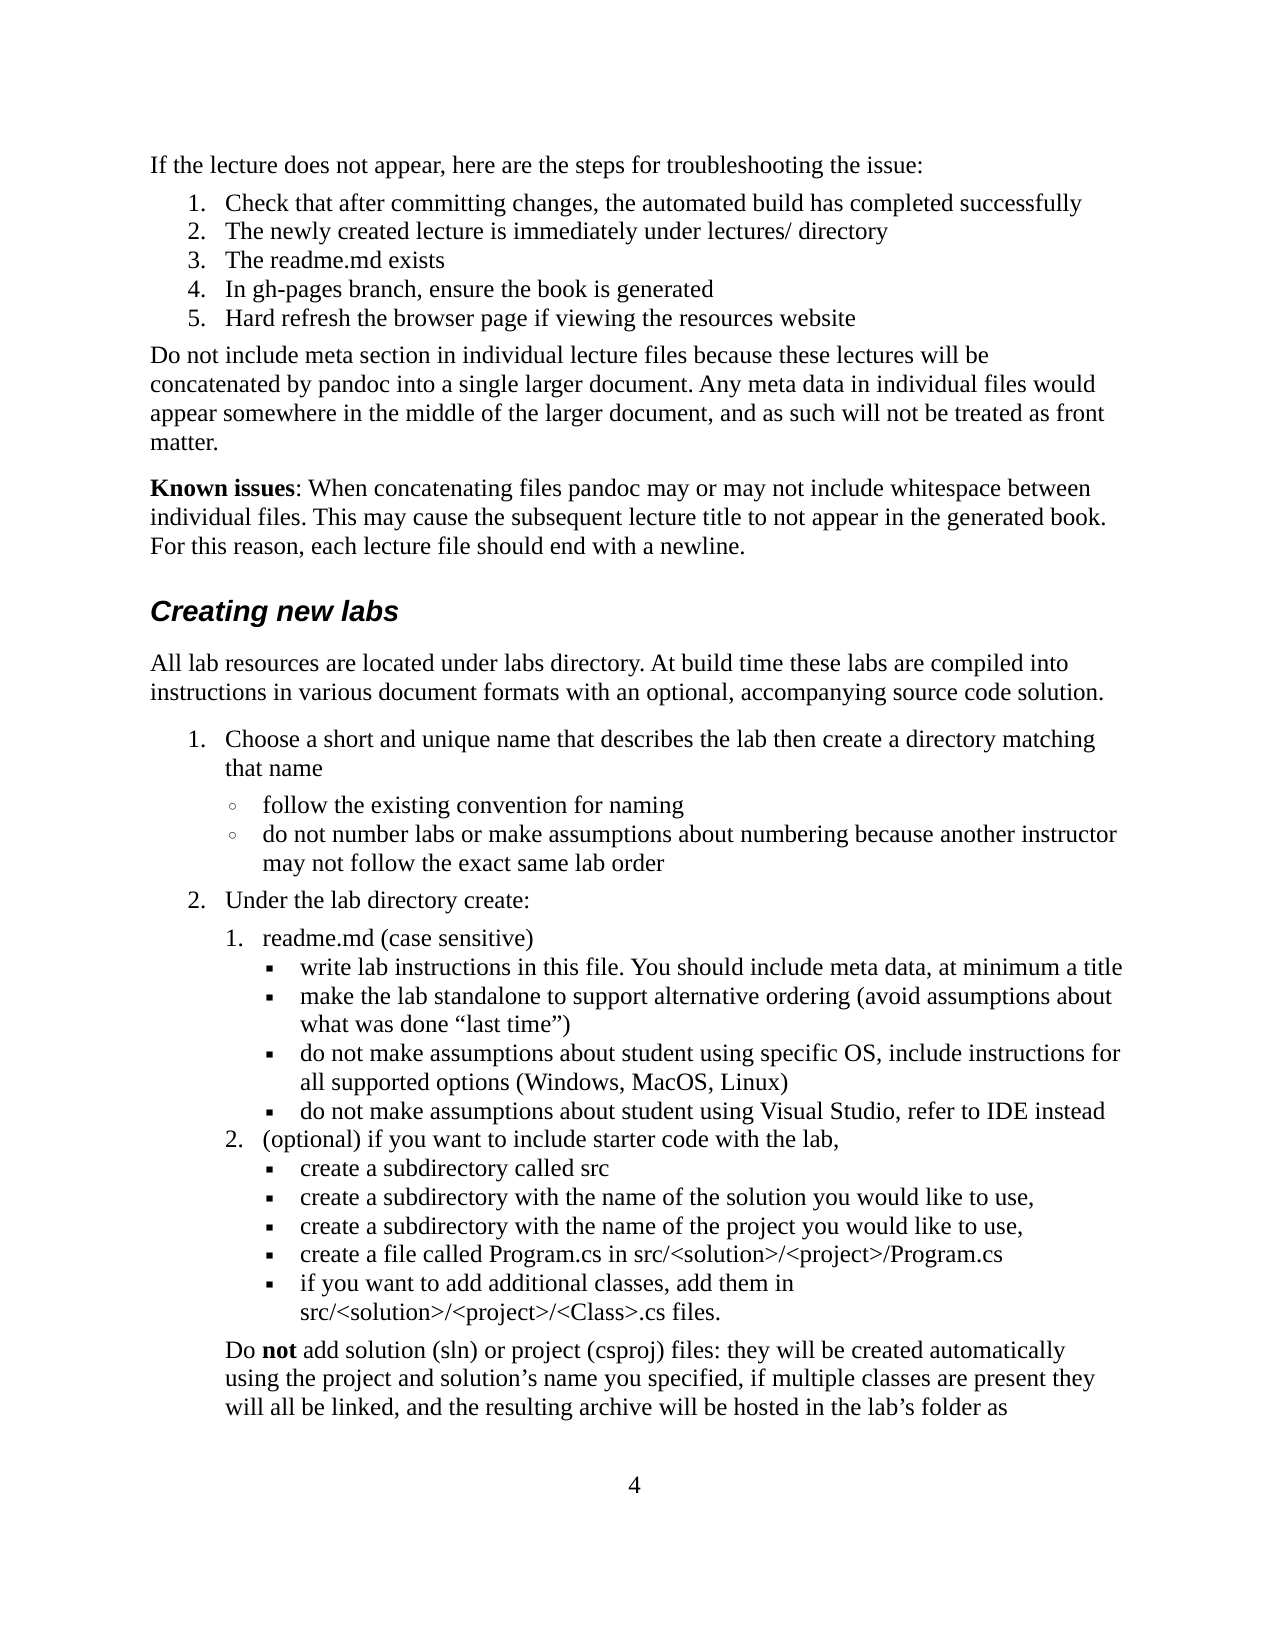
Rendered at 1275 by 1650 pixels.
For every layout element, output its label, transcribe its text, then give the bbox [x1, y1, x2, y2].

list The readme.md exists [187, 245, 1125, 274]
list write lab instructions in this file. You should include meta data, at minimum a title [262, 952, 1125, 981]
list follow the existing convention for naming [225, 790, 1125, 819]
list do not number labs or make assumptions about numbering because another instructor may not follow the exact same lab order [225, 819, 1125, 877]
list Hard refresh the browser page if viewing the resources website [187, 303, 1125, 331]
text All lab resources are located under labs directory. At build time these labs are compiled into instructions in various document formats with an optional, accompanying source code solution. [150, 648, 1125, 706]
list do not make assumptions about student using Visual Studio, refer to IDE instead [262, 1096, 1125, 1124]
list Check that after committing changes, the automated build has completed successfully [187, 188, 1125, 216]
list Under the lab directory create: [187, 886, 1125, 914]
list In gh-pages branch, ensure the book is generated [187, 274, 1125, 303]
list Choose a short and unique name that describes the lab then create a directory matching that name [187, 724, 1125, 781]
list do not make assumptions about student using specific OS, include instructions for all supported options (Windows, MacOS, Linux) [262, 1038, 1125, 1096]
list The newly created lecture is immediately under lectures/ directory [187, 216, 1125, 245]
list Do not add solution (sln) or project (csproj) files: they will be created automatically using the project and solution’s name you specified, if multiple classes are present they will all be linked, and the resulting archive will be hosted in the lab’s folder as [187, 1335, 1125, 1421]
subtitle Creating new labs [150, 593, 1125, 627]
list make the lab standalone to support alternative ordering (avoid assumptions about what was done “last time”) [262, 981, 1125, 1038]
text Do not include meta section in individual lecture files because these lectures will be concatenated by pandoc into a single larger document. Any meta data in individual files would appear somewhere in the middle of the larger document, and as such will not be treated as front matter. [150, 340, 1125, 455]
list create a file called Program.cs in src/<solution>/<project>/Program.cs [262, 1239, 1125, 1268]
list create a subdirectory with the name of the solution you would like to use, [262, 1182, 1125, 1211]
text If the lecture does not appear, here are the steps for troubleshooting the issue: [150, 150, 1125, 179]
list readme.md (case sensitive) [225, 923, 1125, 952]
text Known issues: When concatenating files pandoc may or may not include whitespace between individual files. This may cause the subsequent lecture title to not appear in the generated book. For this reason, each lecture file should end with a newline. [150, 473, 1125, 559]
list if you want to add additional classes, add them in src/<solution>/<project>/<Class>.cs files. [262, 1268, 1125, 1326]
list create a subdirectory called src [262, 1153, 1125, 1182]
list create a subdirectory with the name of the project you would like to use, [262, 1211, 1125, 1239]
list (optional) if you want to include starter code with the lab, [225, 1124, 1125, 1153]
